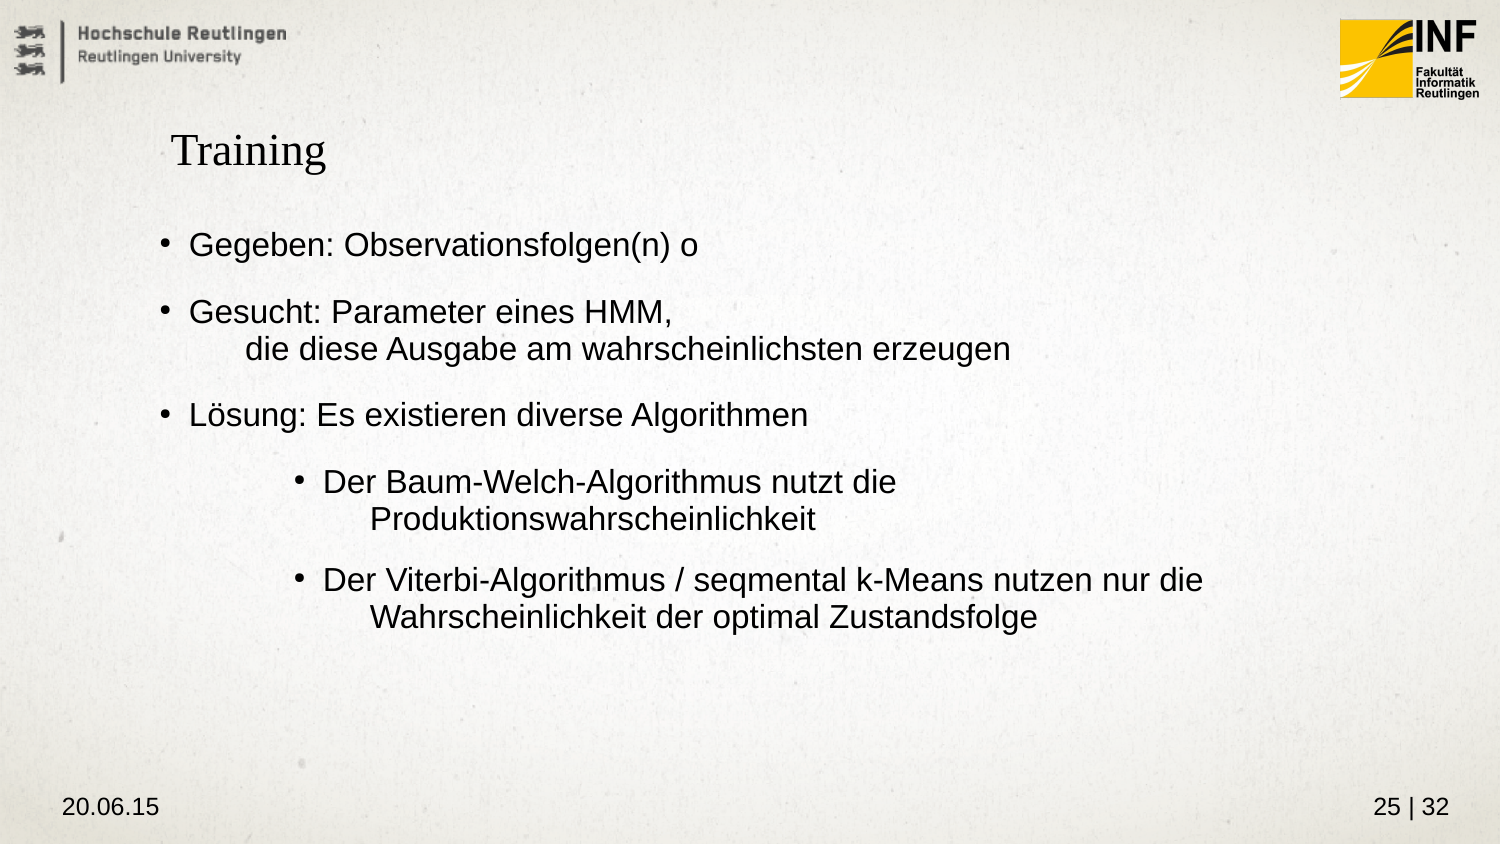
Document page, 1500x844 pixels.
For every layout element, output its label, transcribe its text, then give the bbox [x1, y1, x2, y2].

title Training [159, 106, 1341, 188]
picture [0, 0, 1500, 844]
list Gegeben: Observationsfolgen(n) o Gesucht: Parameter eines HMM, die diese Ausgabe am wahrscheinlichsten erzeugen Lösung: Es existieren diverse Algorithmen Der Baum-Welch-Algorithmus nutzt die Produktionswahrscheinlichkeit Der Viterbi-Algorithmus / seqmental k-Means nutzen nur die Wahrscheinlichkeit der optimal Zustandsfolge [159, 225, 1341, 731]
